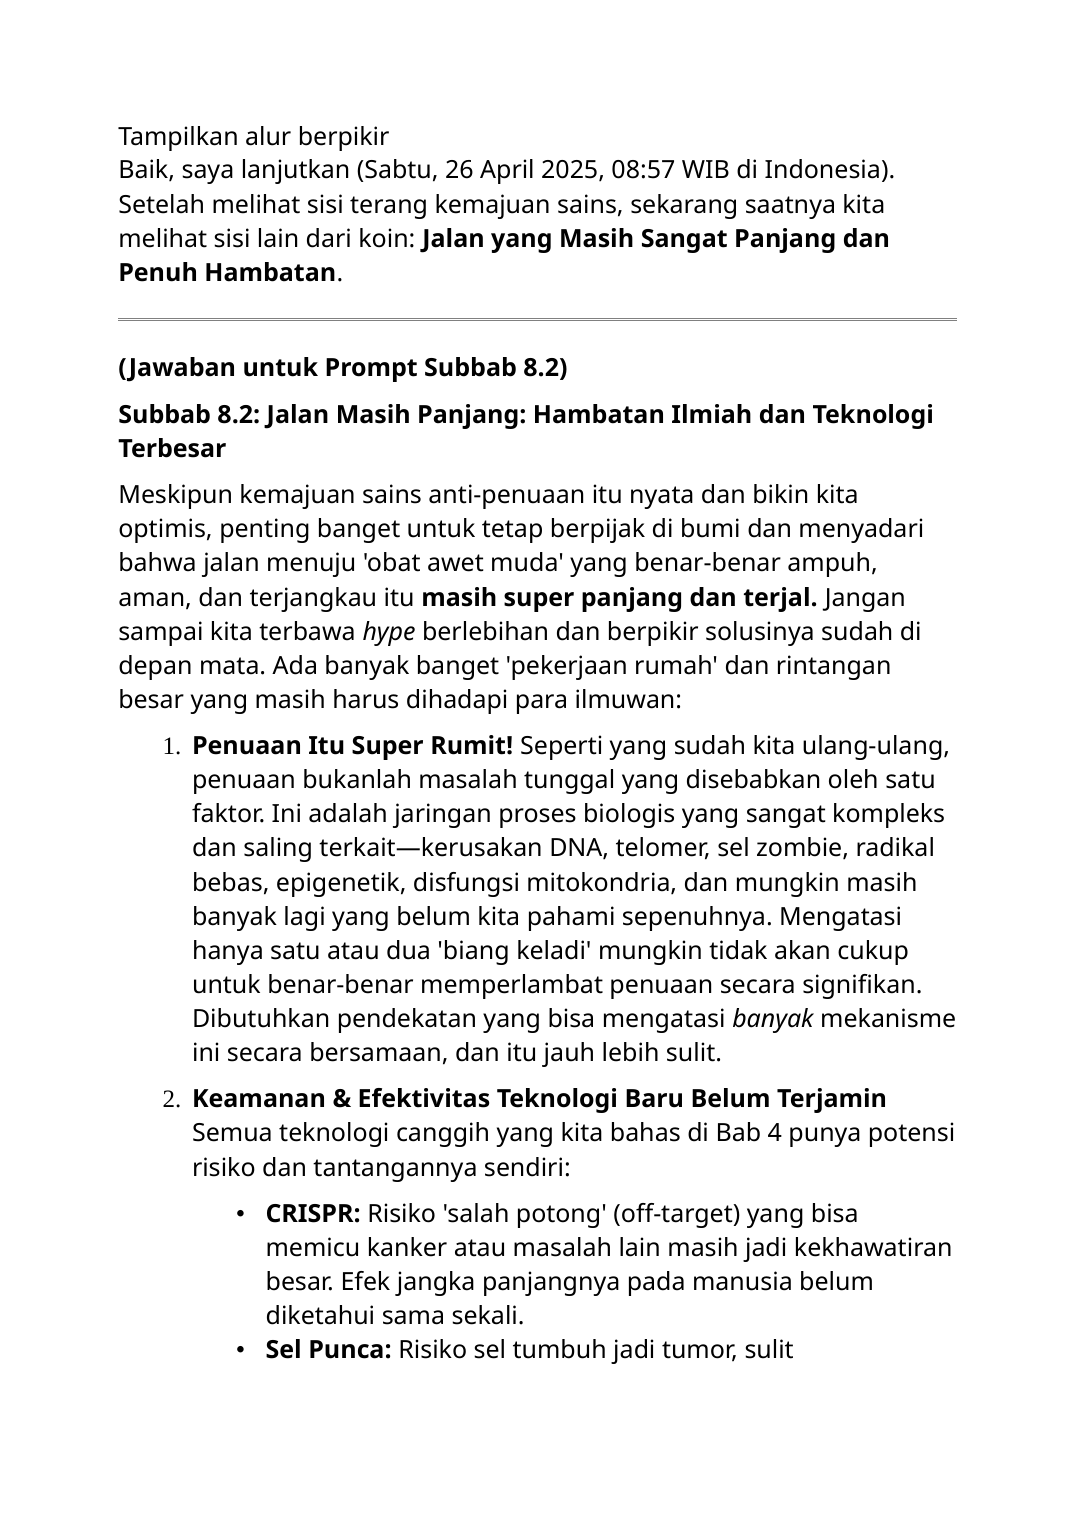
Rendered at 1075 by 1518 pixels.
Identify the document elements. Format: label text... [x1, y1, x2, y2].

text Meskipun kemajuan sains anti-penuaan itu nyata dan bikin kita optimis, penting banget untuk tetap berpijak di bumi dan menyadari bahwa jalan menuju 'obat awet muda' yang benar-benar ampuh, aman, dan terjangkau itu masih super panjang dan terjal. Jangan sampai kita terbawa hype berlebihan dan berpikir solusinya sudah di depan mata. Ada banyak banget 'pekerjaan rumah' dan rintangan besar yang masih harus dihadapi para ilmuwan: [118, 477, 957, 715]
list Penuaan Itu Super Rumit! Seperti yang sudah kita ulang-ulang, penuaan bukanlah masalah tunggal yang disebabkan oleh satu faktor. Ini adalah jaringan proses biologis yang sangat kompleks dan saling terkait—kerusakan DNA, telomer, sel zombie, radikal bebas, epigenetik, disfungsi mitokondria, dan mungkin masih banyak lagi yang belum kita pahami sepenuhnya. Mengatasi hanya satu atau dua 'biang keladi' mungkin tidak akan cukup untuk benar-benar memperlambat penuaan secara signifikan. Dibutuhkan pendekatan yang bisa mengatasi banyak mekanisme ini secara bersamaan, dan itu jauh lebih sulit. [162, 728, 957, 1068]
text Subbab 8.2: Jalan Masih Panjang: Hambatan Ilmiah dan Teknologi Terbesar [118, 396, 957, 464]
list Keamanan & Efektivitas Teknologi Baru Belum Terjamin Semua teknologi canggih yang kita bahas di Bab 4 punya potensi risiko dan tantangannya sendiri: [162, 1081, 957, 1183]
text Baik, saya lanjutkan (Sabtu, 26 April 2025, 08:57 WIB di Indonesia). Setelah melihat sisi terang kemajuan sains, sekarang saatnya kita melihat sisi lain dari koin: Jalan yang Masih Sangat Panjang dan Penuh Hambatan. [118, 152, 957, 288]
list CRISPR: Risiko 'salah potong' (off-target) yang bisa memicu kanker atau masalah lain masih jadi kekhawatiran besar. Efek jangka panjangnya pada manusia belum diketahui sama sekali. [236, 1196, 957, 1332]
list Sel Punca: Risiko sel tumbuh jadi tumor, sulit [236, 1332, 957, 1366]
text Tampilkan alur berpikir [118, 118, 957, 152]
text (Jawaban untuk Prompt Subbab 8.2) [118, 350, 957, 384]
